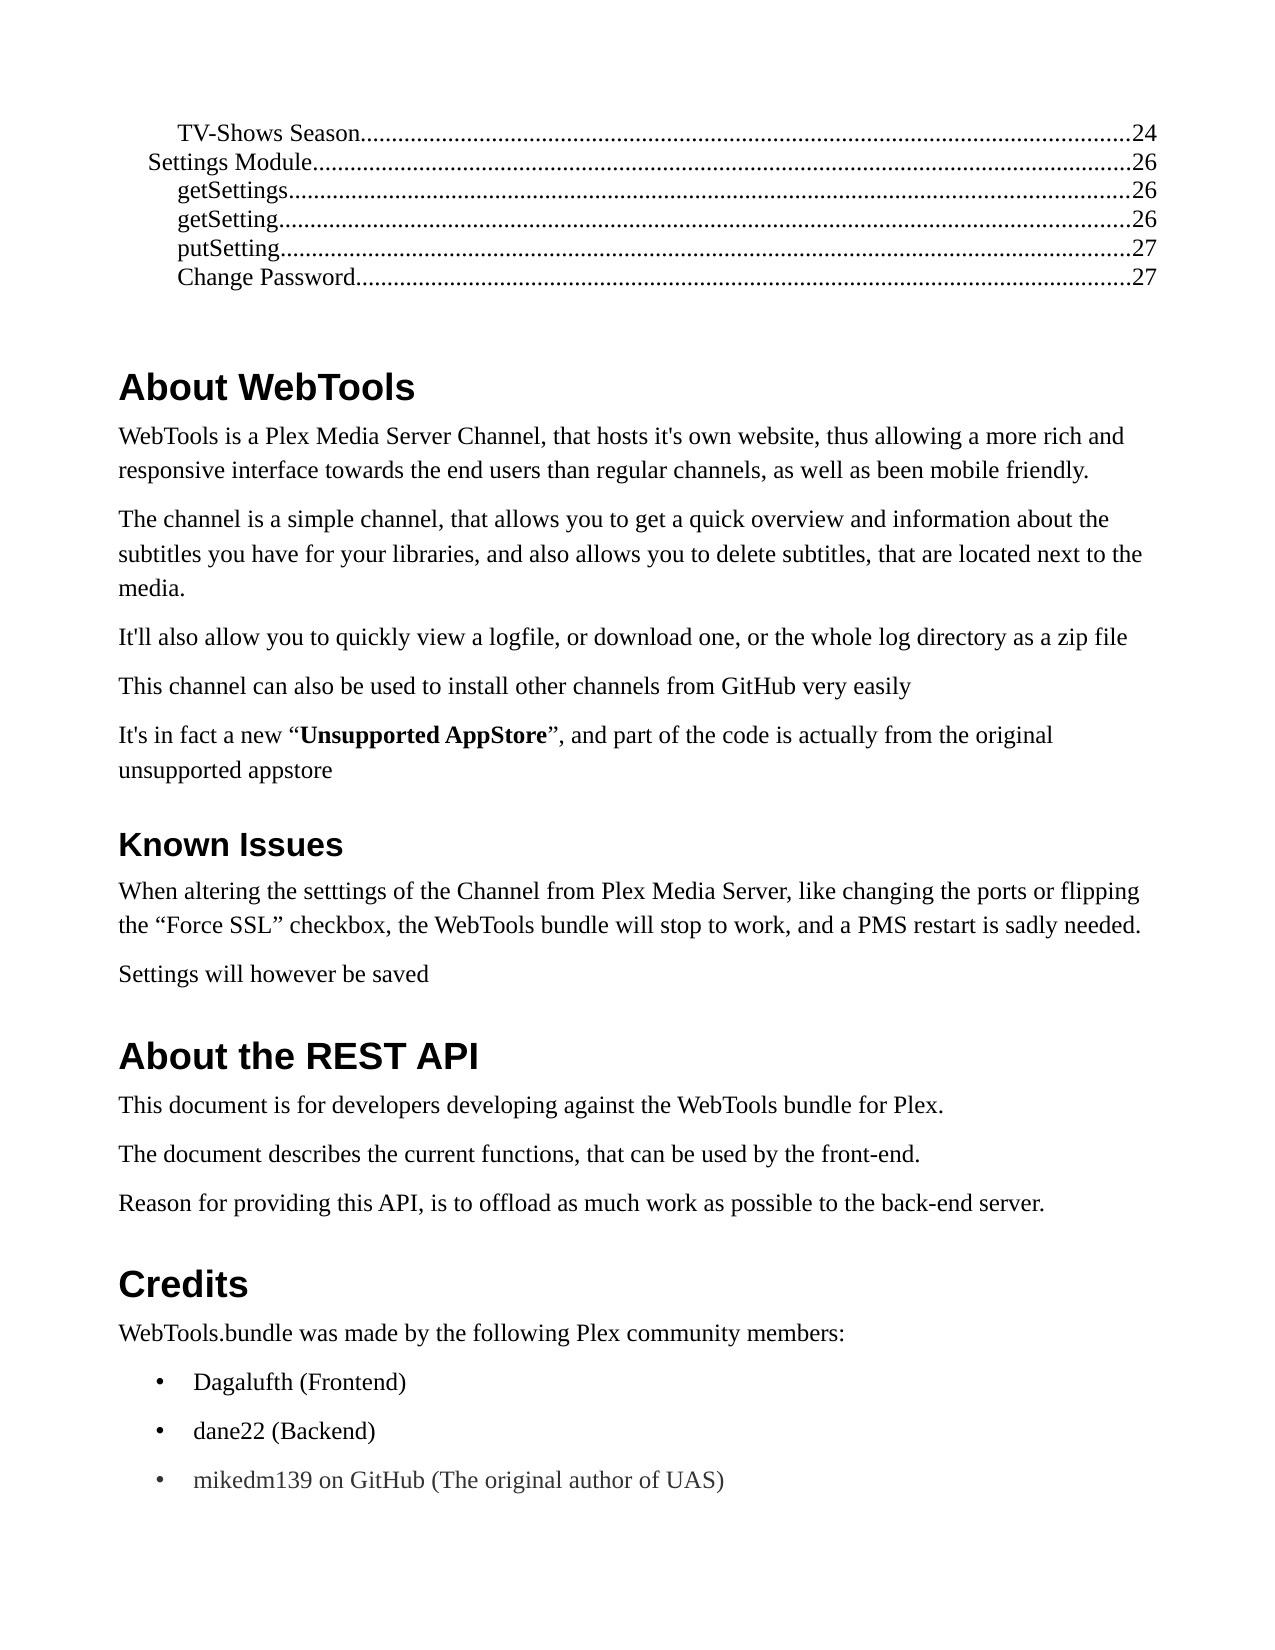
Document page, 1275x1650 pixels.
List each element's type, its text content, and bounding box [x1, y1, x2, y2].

subtitle About the REST API [118, 1034, 1157, 1077]
text WebTools.bundle was made by the following Plex community members: [118, 1318, 1157, 1347]
text This document is for developers developing against the WebTools bundle for Plex. [118, 1090, 1157, 1118]
text The document describes the current functions, that can be used by the front-end. [118, 1139, 1157, 1168]
text Settings Module 26 [148, 147, 1157, 176]
list dane22 (Backend) [156, 1416, 1157, 1445]
text Change Password 27 [177, 262, 1157, 291]
subtitle Known Issues [118, 825, 1157, 863]
text This channel can also be used to install other channels from GitHub very easily [118, 671, 1157, 700]
text getSettings 26 [177, 176, 1157, 204]
list mikedm139 on GitHub (The original author of UAS) [156, 1465, 1157, 1494]
text putSetting 27 [177, 233, 1157, 262]
text When altering the setttings of the Channel from Plex Media Server, like changing the ports or flipping the “Force SSL” checkbox, the WebTools bundle will stop to work, and a PMS restart is sadly needed. [118, 876, 1157, 939]
text Settings will however be saved [118, 959, 1157, 988]
subtitle About WebTools [118, 365, 1157, 408]
subtitle Credits [118, 1262, 1157, 1306]
text It's in fact a new “Unsupported AppStore”, and part of the code is actually from the original unsupported appstore [118, 721, 1157, 784]
text TV-Shows Season 24 [177, 118, 1157, 147]
text getSetting 26 [177, 204, 1157, 233]
text WebTools is a Plex Media Server Channel, that hosts it's own website, thus allowing a more rich and responsive interface towards the end users than regular channels, as well as been mobile friendly. [118, 421, 1157, 484]
text Reason for providing this API, is to offload as much work as possible to the back-end server. [118, 1188, 1157, 1217]
list Dagalufth (Frontend) [156, 1367, 1157, 1396]
text The channel is a simple channel, that allows you to get a quick overview and information about the subtitles you have for your libraries, and also allows you to delete subtitles, that are located next to the media. [118, 504, 1157, 602]
text It'll also allow you to quickly view a logfile, or download one, or the whole log directory as a zip file [118, 622, 1157, 651]
